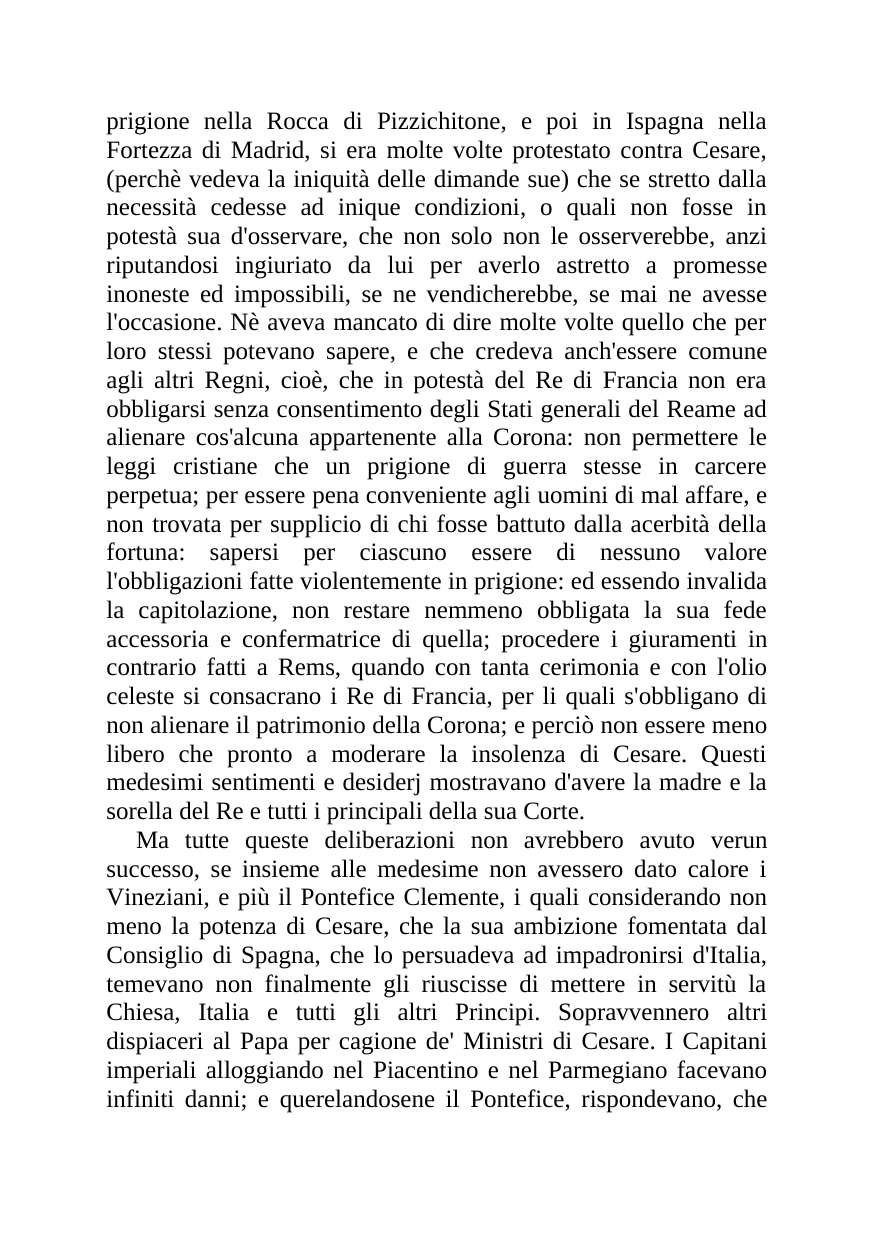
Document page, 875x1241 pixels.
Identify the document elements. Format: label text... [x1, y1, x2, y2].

text Ma tutte queste deliberazioni non avrebbero avuto verun successo, se insieme alle medesime non avessero dato calore i Vineziani, e più il Pontefice Clemente, i quali considerando non meno la potenza di Cesare, che la sua ambizione fomentata dal Consiglio di Spagna, che lo persuadeva ad impadronirsi d'Italia, temevano non finalmente gli riuscisse di mettere in servitù la Chiesa, Italia e tutti gli altri Principi. Sopravvennero altri dispiaceri al Papa per cagione de' Ministri di Cesare. I Capitani imperiali alloggiando nel Piacentino e nel Parmegiano facevano infiniti danni; e querelandosene il Pontefice, rispondevano, che [106, 825, 768, 1112]
text prigione nella Rocca di Pizzichitone, e poi in Ispagna nella Fortezza di Madrid, si era molte volte protestato contra Cesare, (perchè vedeva la iniquità delle dimande sue) che se stretto dalla necessità cedesse ad inique condizioni, o quali non fosse in potestà sua d'osservare, che non solo non le osserverebbe, anzi riputandosi ingiuriato da lui per averlo astretto a promesse inoneste ed impossibili, se ne vendicherebbe, se mai ne avesse l'occasione. Nè aveva mancato di dire molte volte quello che per loro stessi potevano sapere, e che credeva anch'essere comune agli altri Regni, cioè, che in potestà del Re di Francia non era obbligarsi senza consentimento degli Stati generali del Reame ad alienare cos'alcuna appartenente alla Corona: non permettere le leggi cristiane che un prigione di guerra stesse in carcere perpetua; per essere pena conveniente agli uomini di mal affare, e non trovata per supplicio di chi fosse battuto dalla acerbità della fortuna: sapersi per ciascuno essere di nessuno valore l'obbligazioni fatte violentemente in prigione: ed essendo invalida la capitolazione, non restare nemmeno obbligata la sua fede accessoria e confermatrice di quella; procedere i giuramenti in contrario fatti a Rems, quando con tanta cerimonia e con l'olio celeste si consacrano i Re di Francia, per li quali s'obbligano di non alienare il patrimonio della Corona; e perciò non essere meno libero che pronto a moderare la insolenza di Cesare. Questi medesimi sentimenti e desiderj mostravano d'avere la madre e la sorella del Re e tutti i principali della sua Corte. [106, 106, 768, 825]
